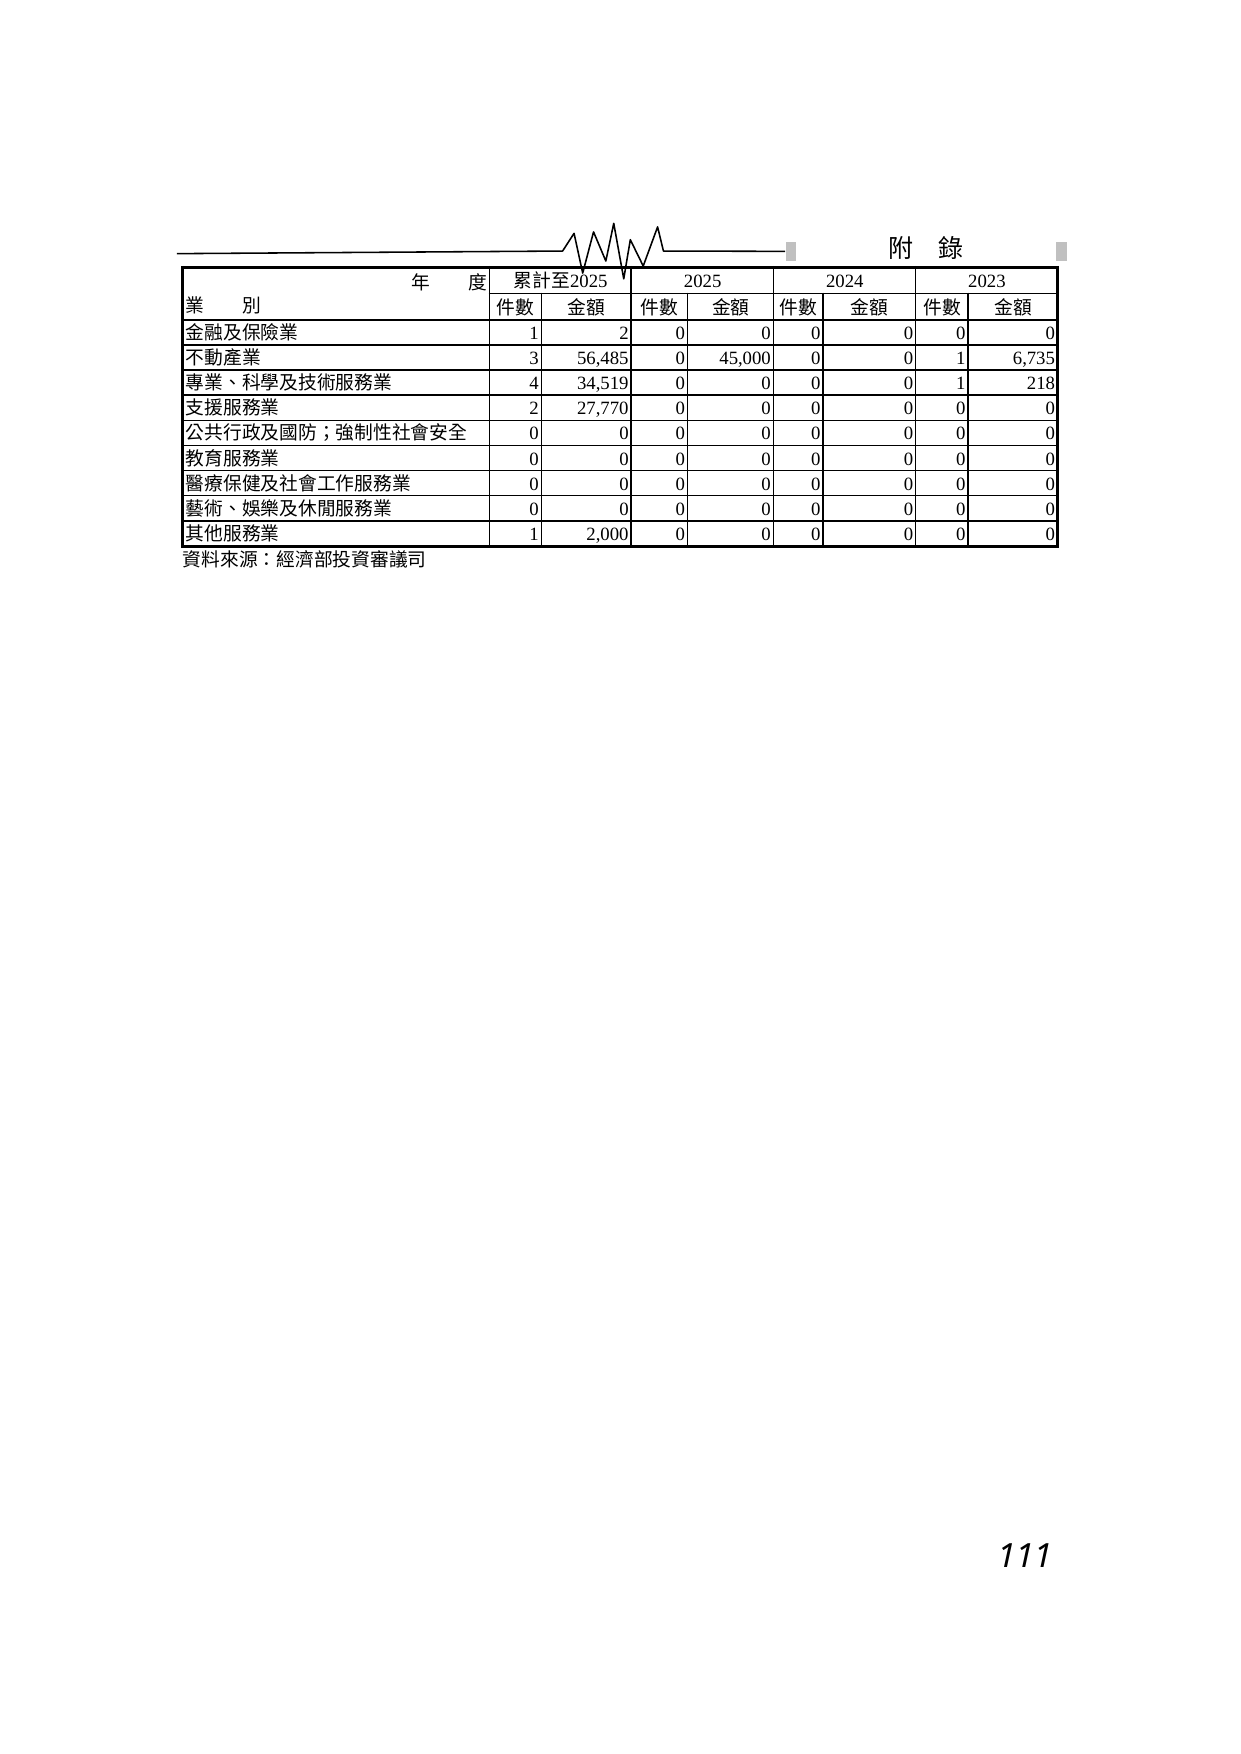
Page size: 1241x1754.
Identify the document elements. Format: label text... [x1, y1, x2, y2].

table_cell 0 [688, 471, 773, 495]
table_cell 件數 [774, 294, 822, 319]
table_cell 0 [824, 471, 915, 495]
table_cell 0 [774, 396, 822, 419]
table_cell 教育服務業 [184, 446, 489, 470]
table_cell 0 [688, 371, 773, 394]
table_cell 金額 [542, 294, 630, 319]
table_cell 0 [490, 421, 541, 444]
table_cell 0 [916, 522, 967, 545]
table_cell 0 [490, 496, 541, 520]
table_cell 0 [969, 522, 1056, 545]
table_cell 0 [774, 446, 822, 470]
table_cell 0 [688, 321, 773, 344]
table_cell 0 [916, 421, 967, 444]
table_cell 0 [632, 371, 687, 394]
table_cell 0 [688, 522, 773, 545]
table_cell 56,485 [542, 346, 630, 369]
table_cell 0 [916, 396, 967, 419]
table_cell 2 [490, 396, 541, 419]
table_cell 0 [774, 371, 822, 394]
table_cell 0 [824, 421, 915, 444]
table_cell 0 [824, 396, 915, 419]
table_cell 0 [632, 321, 687, 344]
table_cell 0 [632, 346, 687, 369]
table_cell 0 [688, 421, 773, 444]
text 資料來源：經濟部投資審議司 [183, 548, 1058, 571]
table_cell 0 [774, 496, 822, 520]
table_cell 0 [632, 496, 687, 520]
table_cell 0 [490, 471, 541, 495]
table_cell 27,770 [542, 396, 630, 419]
table_cell 0 [824, 321, 915, 344]
table_cell 金額 [688, 294, 773, 319]
table_cell 0 [824, 446, 915, 470]
table_cell 0 [774, 321, 822, 344]
table_cell 0 [916, 496, 967, 520]
table_cell 0 [688, 396, 773, 419]
table_cell 1 [916, 371, 967, 394]
table_cell 0 [632, 396, 687, 419]
table_cell 0 [542, 496, 630, 520]
table_cell 218 [969, 371, 1056, 394]
table_cell 金額 [824, 294, 915, 319]
table_cell 0 [774, 346, 822, 369]
table_cell 件數 [490, 294, 541, 319]
table_cell 0 [632, 471, 687, 495]
table_cell 藝術、娛樂及休閒服務業 [184, 496, 489, 520]
table_cell 0 [542, 471, 630, 495]
table_cell 4 [490, 371, 541, 394]
table_cell 0 [916, 321, 967, 344]
table_cell 0 [688, 446, 773, 470]
table_header 2024 [774, 269, 915, 292]
table_cell 金融及保險業 [184, 321, 489, 344]
table_cell 0 [774, 421, 822, 444]
table_cell 0 [969, 421, 1056, 444]
table_cell 0 [916, 446, 967, 470]
table_cell 0 [824, 522, 915, 545]
table_cell 0 [969, 446, 1056, 470]
table_cell 支援服務業 [184, 396, 489, 419]
table_cell 其他服務業 [184, 522, 489, 545]
table_cell 0 [542, 446, 630, 470]
table_header 2025 [632, 269, 773, 292]
table_cell 0 [774, 471, 822, 495]
table_cell 0 [824, 371, 915, 394]
table_cell 0 [632, 446, 687, 470]
table_cell 不動產業 [184, 346, 489, 369]
table_cell 專業、科學及技術服務業 [184, 371, 489, 394]
table_cell 0 [969, 471, 1056, 495]
table_cell 0 [688, 496, 773, 520]
table_header 2023 [916, 272, 1056, 292]
table_cell 0 [969, 496, 1056, 520]
table_cell 34,519 [542, 371, 630, 394]
table_cell 0 [969, 396, 1056, 419]
table_header 年 度 業 別 [184, 269, 489, 319]
table_cell 0 [490, 446, 541, 470]
table_cell 0 [632, 522, 687, 545]
table_cell 2 [542, 321, 630, 344]
table_cell 0 [969, 321, 1056, 344]
table_cell 0 [774, 522, 822, 545]
table_cell 0 [542, 421, 630, 444]
table_cell 1 [490, 522, 541, 545]
table_cell 金額 [969, 294, 1056, 319]
table_cell 2,000 [542, 522, 630, 545]
table_cell 3 [490, 346, 541, 369]
table_cell 件數 [916, 294, 967, 319]
table_cell 0 [824, 496, 915, 520]
table_cell 0 [916, 471, 967, 495]
table_cell 0 [824, 346, 915, 369]
table_cell 0 [632, 421, 687, 444]
table_header 累計至2025 [490, 269, 630, 292]
table_cell 45,000 [688, 346, 773, 369]
table_cell 1 [916, 346, 967, 369]
table_cell 醫療保健及社會工作服務業 [184, 471, 489, 495]
table_cell 公共行政及國防；強制性社會安全 [184, 421, 489, 444]
table_cell 件數 [632, 294, 687, 319]
table_cell 1 [490, 321, 541, 344]
table_cell 6,735 [969, 346, 1056, 369]
